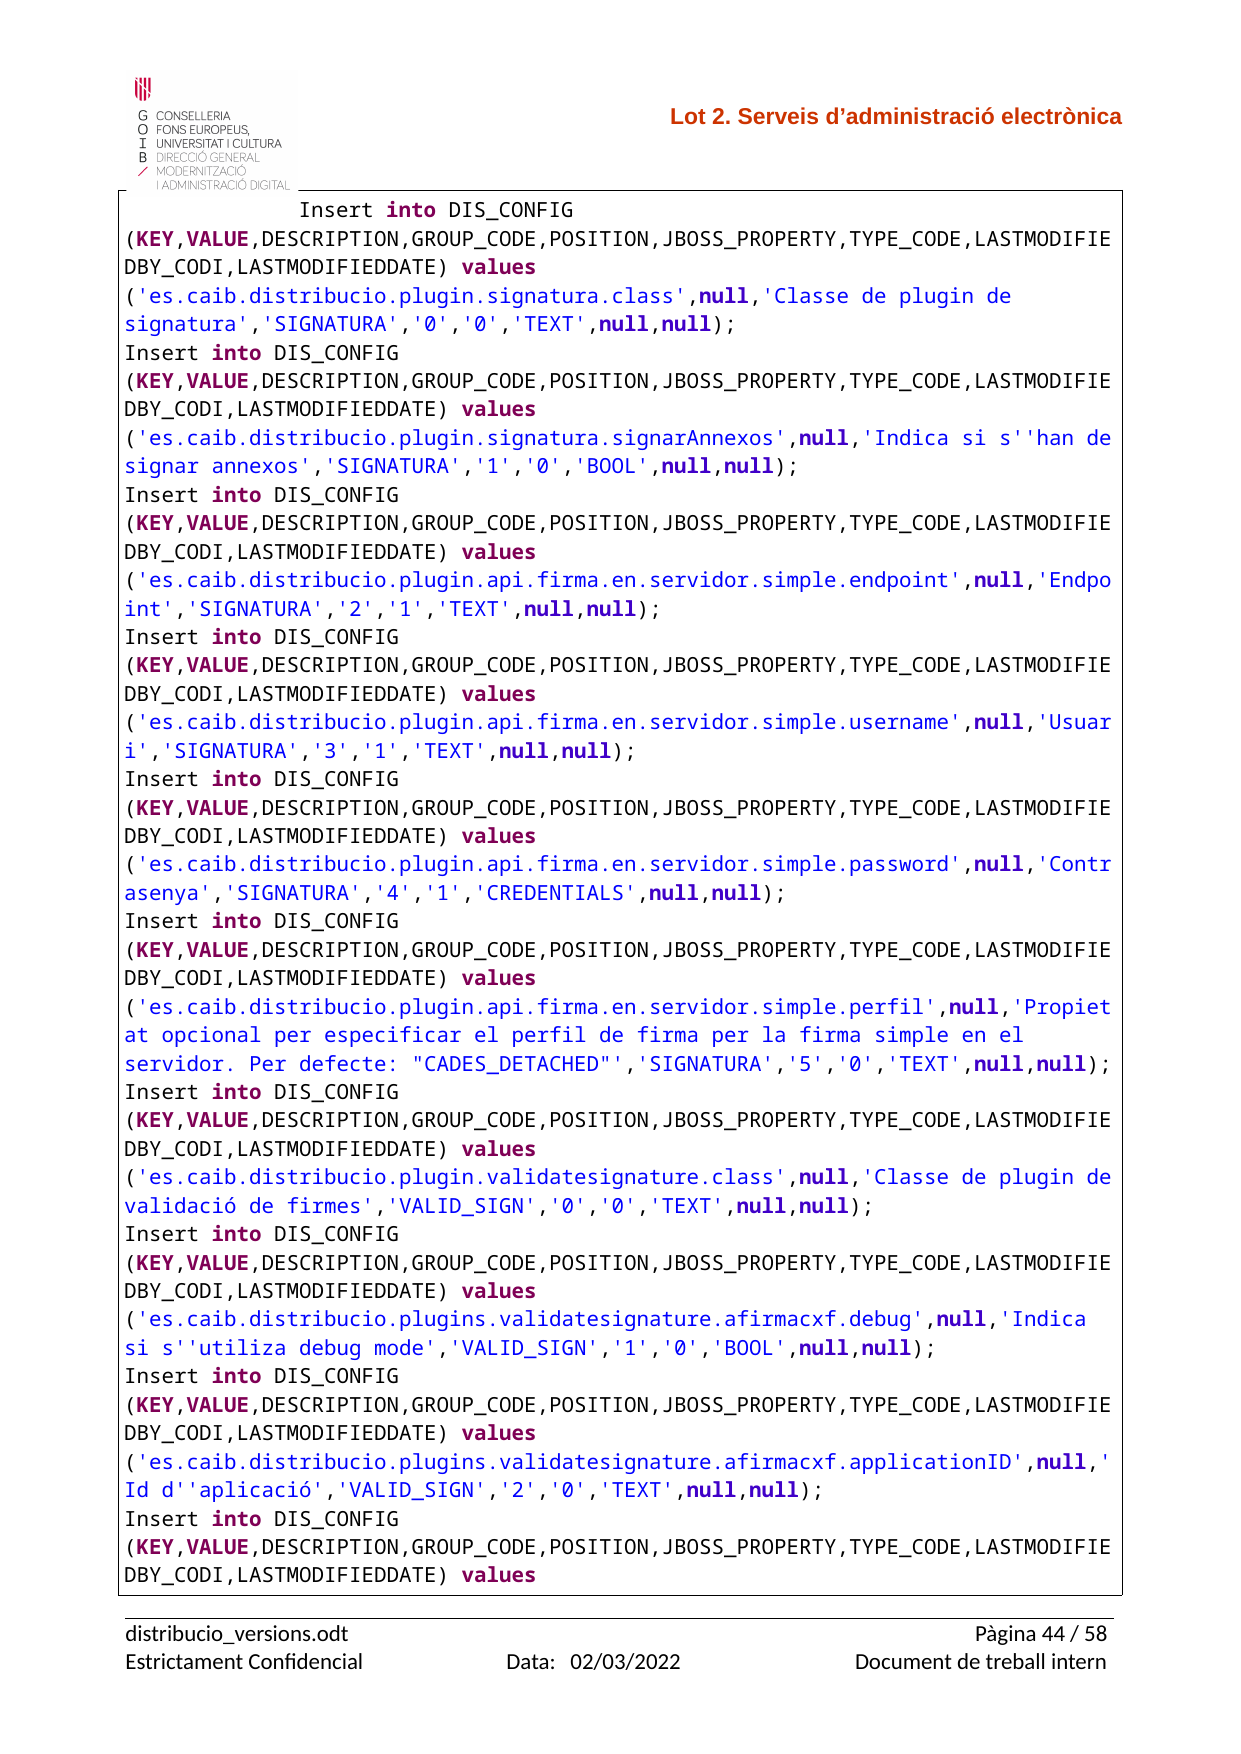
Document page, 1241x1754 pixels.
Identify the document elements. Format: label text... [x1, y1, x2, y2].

table_header Insert into DIS_CONFIG (KEY,VALUE,DESCRIPTION,GROUP_CODE,POSITION,JBOSS_PROPERTY,TYPE_CODE,LASTMODIFIEDBY_CODI,LASTMODIFIEDDATE) values ('es.caib.distribucio.plugin.signatura.class',null,'Classe de plugin de signatura','SIGNATURA','0','0','TEXT',null,null); Insert into DIS_CONFIG (KEY,VALUE,DESCRIPTION,GROUP_CODE,POSITION,JBOSS_PROPERTY,TYPE_CODE,LASTMODIFIEDBY_CODI,LASTMODIFIEDDATE) values ('es.caib.distribucio.plugin.signatura.signarAnnexos',null,'Indica si s''han de signar annexos','SIGNATURA','1','0','BOOL',null,null); Insert into DIS_CONFIG (KEY,VALUE,DESCRIPTION,GROUP_CODE,POSITION,JBOSS_PROPERTY,TYPE_CODE,LASTMODIFIEDBY_CODI,LASTMODIFIEDDATE) values ('es.caib.distribucio.plugin.api.firma.en.servidor.simple.endpoint',null,'Endpoint','SIGNATURA','2','1','TEXT',null,null); Insert into DIS_CONFIG (KEY,VALUE,DESCRIPTION,GROUP_CODE,POSITION,JBOSS_PROPERTY,TYPE_CODE,LASTMODIFIEDBY_CODI,LASTMODIFIEDDATE) values ('es.caib.distribucio.plugin.api.firma.en.servidor.simple.username',null,'Usuari','SIGNATURA','3','1','TEXT',null,null); Insert into DIS_CONFIG (KEY,VALUE,DESCRIPTION,GROUP_CODE,POSITION,JBOSS_PROPERTY,TYPE_CODE,LASTMODIFIEDBY_CODI,LASTMODIFIEDDATE) values ('es.caib.distribucio.plugin.api.firma.en.servidor.simple.password',null,'Contrasenya','SIGNATURA','4','1','CREDENTIALS',null,null); Insert into DIS_CONFIG (KEY,VALUE,DESCRIPTION,GROUP_CODE,POSITION,JBOSS_PROPERTY,TYPE_CODE,LASTMODIFIEDBY_CODI,LASTMODIFIEDDATE) values ('es.caib.distribucio.plugin.api.firma.en.servidor.simple.perfil',null,'Propietat opcional per especificar el perfil de firma per la firma simple en el servidor. Per defecte: "CADES_DETACHED"','SIGNATURA','5','0','TEXT',null,null); Insert into DIS_CONFIG (KEY,VALUE,DESCRIPTION,GROUP_CODE,POSITION,JBOSS_PROPERTY,TYPE_CODE,LASTMODIFIEDBY_CODI,LASTMODIFIEDDATE) values ('es.caib.distribucio.plugin.validatesignature.class',null,'Classe de plugin de validació de firmes','VALID_SIGN','0','0','TEXT',null,null); Insert into DIS_CONFIG (KEY,VALUE,DESCRIPTION,GROUP_CODE,POSITION,JBOSS_PROPERTY,TYPE_CODE,LASTMODIFIEDBY_CODI,LASTMODIFIEDDATE) values ('es.caib.distribucio.plugins.validatesignature.afirmacxf.debug',null,'Indica si s''utiliza debug mode','VALID_SIGN','1','0','BOOL',null,null); Insert into DIS_CONFIG (KEY,VALUE,DESCRIPTION,GROUP_CODE,POSITION,JBOSS_PROPERTY,TYPE_CODE,LASTMODIFIEDBY_CODI,LASTMODIFIEDDATE) values ('es.caib.distribucio.plugins.validatesignature.afirmacxf.applicationID',null,'Id d''aplicació','VALID_SIGN','2','0','TEXT',null,null); Insert into DIS_CONFIG (KEY,VALUE,DESCRIPTION,GROUP_CODE,POSITION,JBOSS_PROPERTY,TYPE_CODE,LASTMODIFIEDBY_CODI,LASTMODIFIEDDATE) values [119, 191, 1122, 1595]
picture [126, 70, 299, 197]
